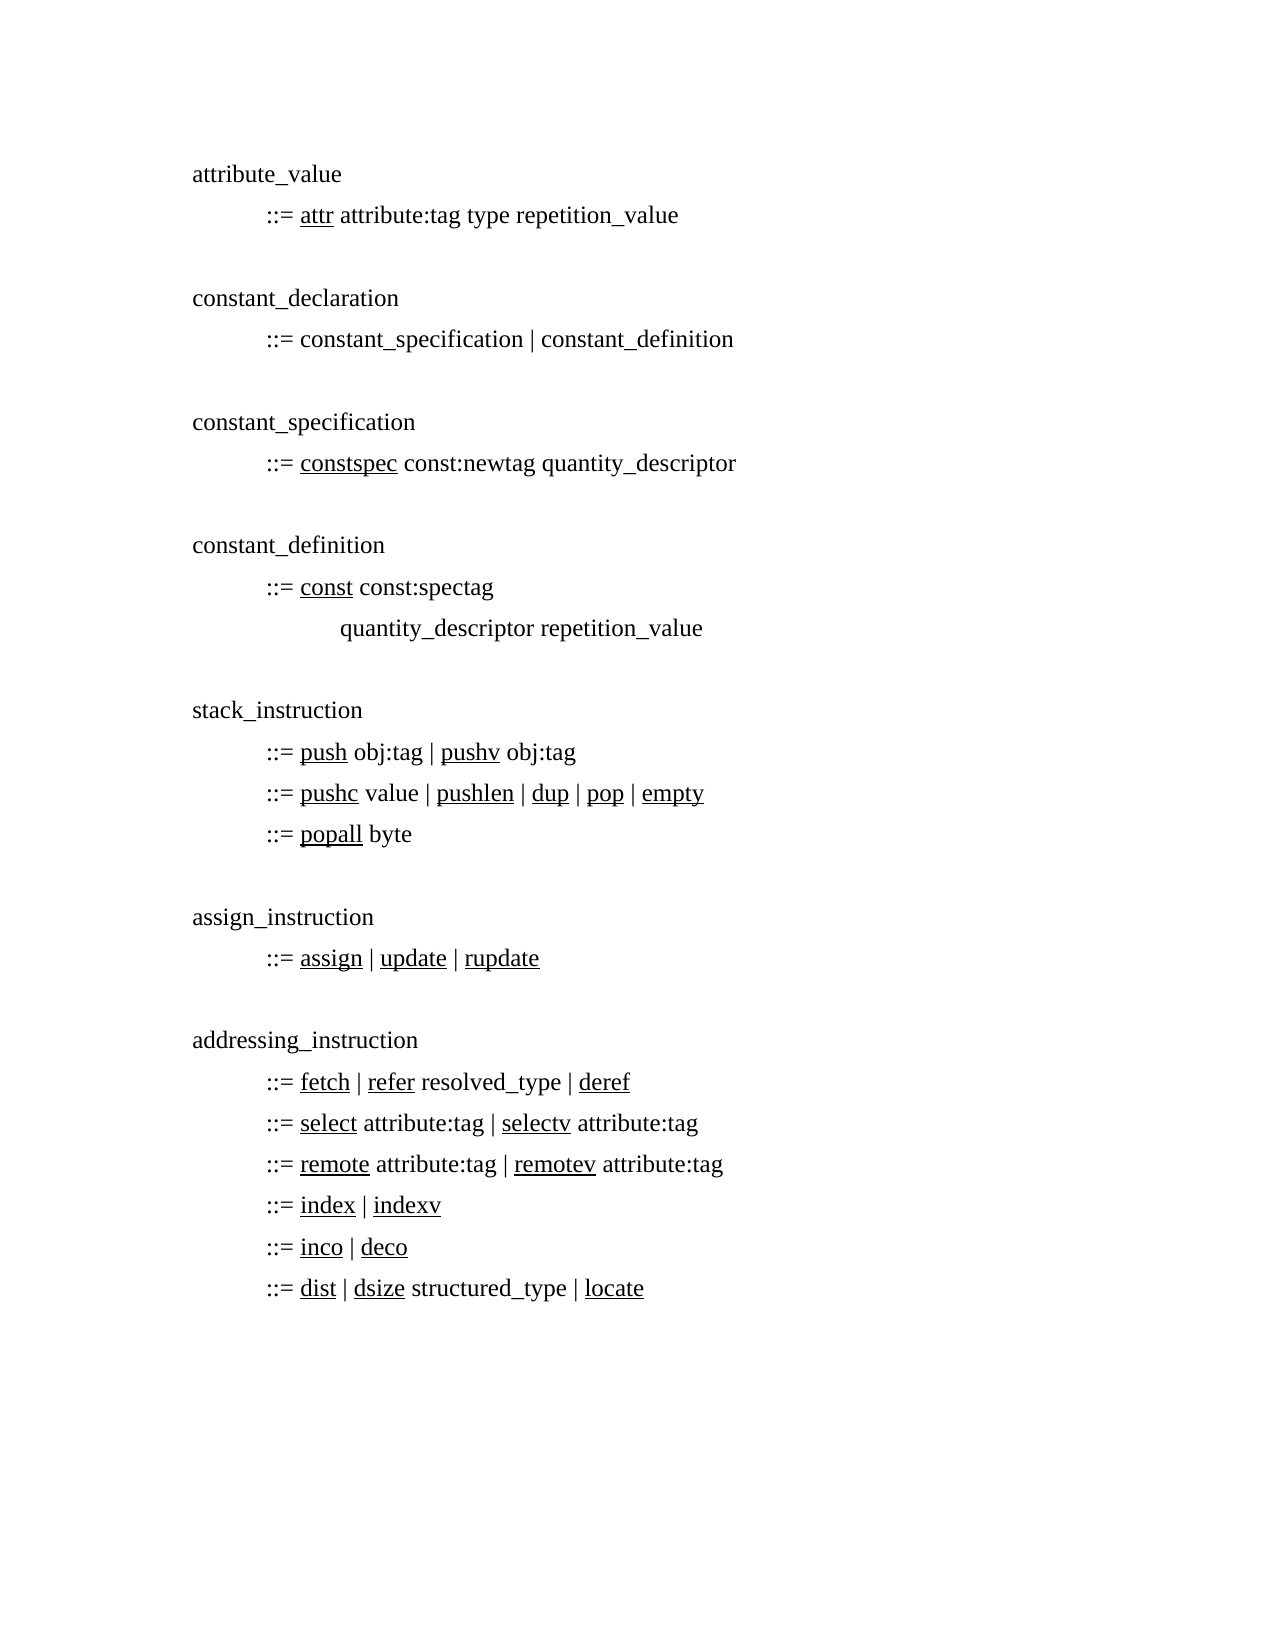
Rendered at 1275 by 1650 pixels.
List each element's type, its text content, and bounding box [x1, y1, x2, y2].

text ::= push obj:tag | pushv obj:tag [118, 737, 1157, 766]
text assign_instruction [118, 902, 1157, 931]
text ::= assign | update | rupdate [118, 943, 1157, 972]
text stack_instruction [118, 696, 1157, 724]
text ::= attr attribute:tag type repetition_value [118, 201, 1157, 229]
text ::= fetch | refer resolved_type | deref [118, 1067, 1157, 1096]
text ::= popall byte [118, 819, 1157, 848]
text ::= remote attribute:tag | remotev attribute:tag [118, 1149, 1157, 1178]
text attribute_value [118, 159, 1157, 188]
text ::= index | indexv [118, 1191, 1157, 1219]
text constant_definition [118, 531, 1157, 559]
text ::= const const:spectag [118, 572, 1157, 601]
text constant_specification [118, 407, 1157, 436]
text ::= constspec const:newtag quantity_descriptor [118, 448, 1157, 477]
text quantity_descriptor repetition_value [118, 613, 1157, 642]
text ::= pushc value | pushlen | dup | pop | empty [118, 778, 1157, 807]
text ::= dist | dsize structured_type | locate [118, 1273, 1157, 1302]
text ::= inco | deco [118, 1232, 1157, 1261]
text addressing_instruction [118, 1026, 1157, 1054]
text constant_declaration [118, 283, 1157, 312]
text ::= select attribute:tag | selectv attribute:tag [118, 1108, 1157, 1137]
text ::= constant_specification | constant_definition [118, 324, 1157, 353]
